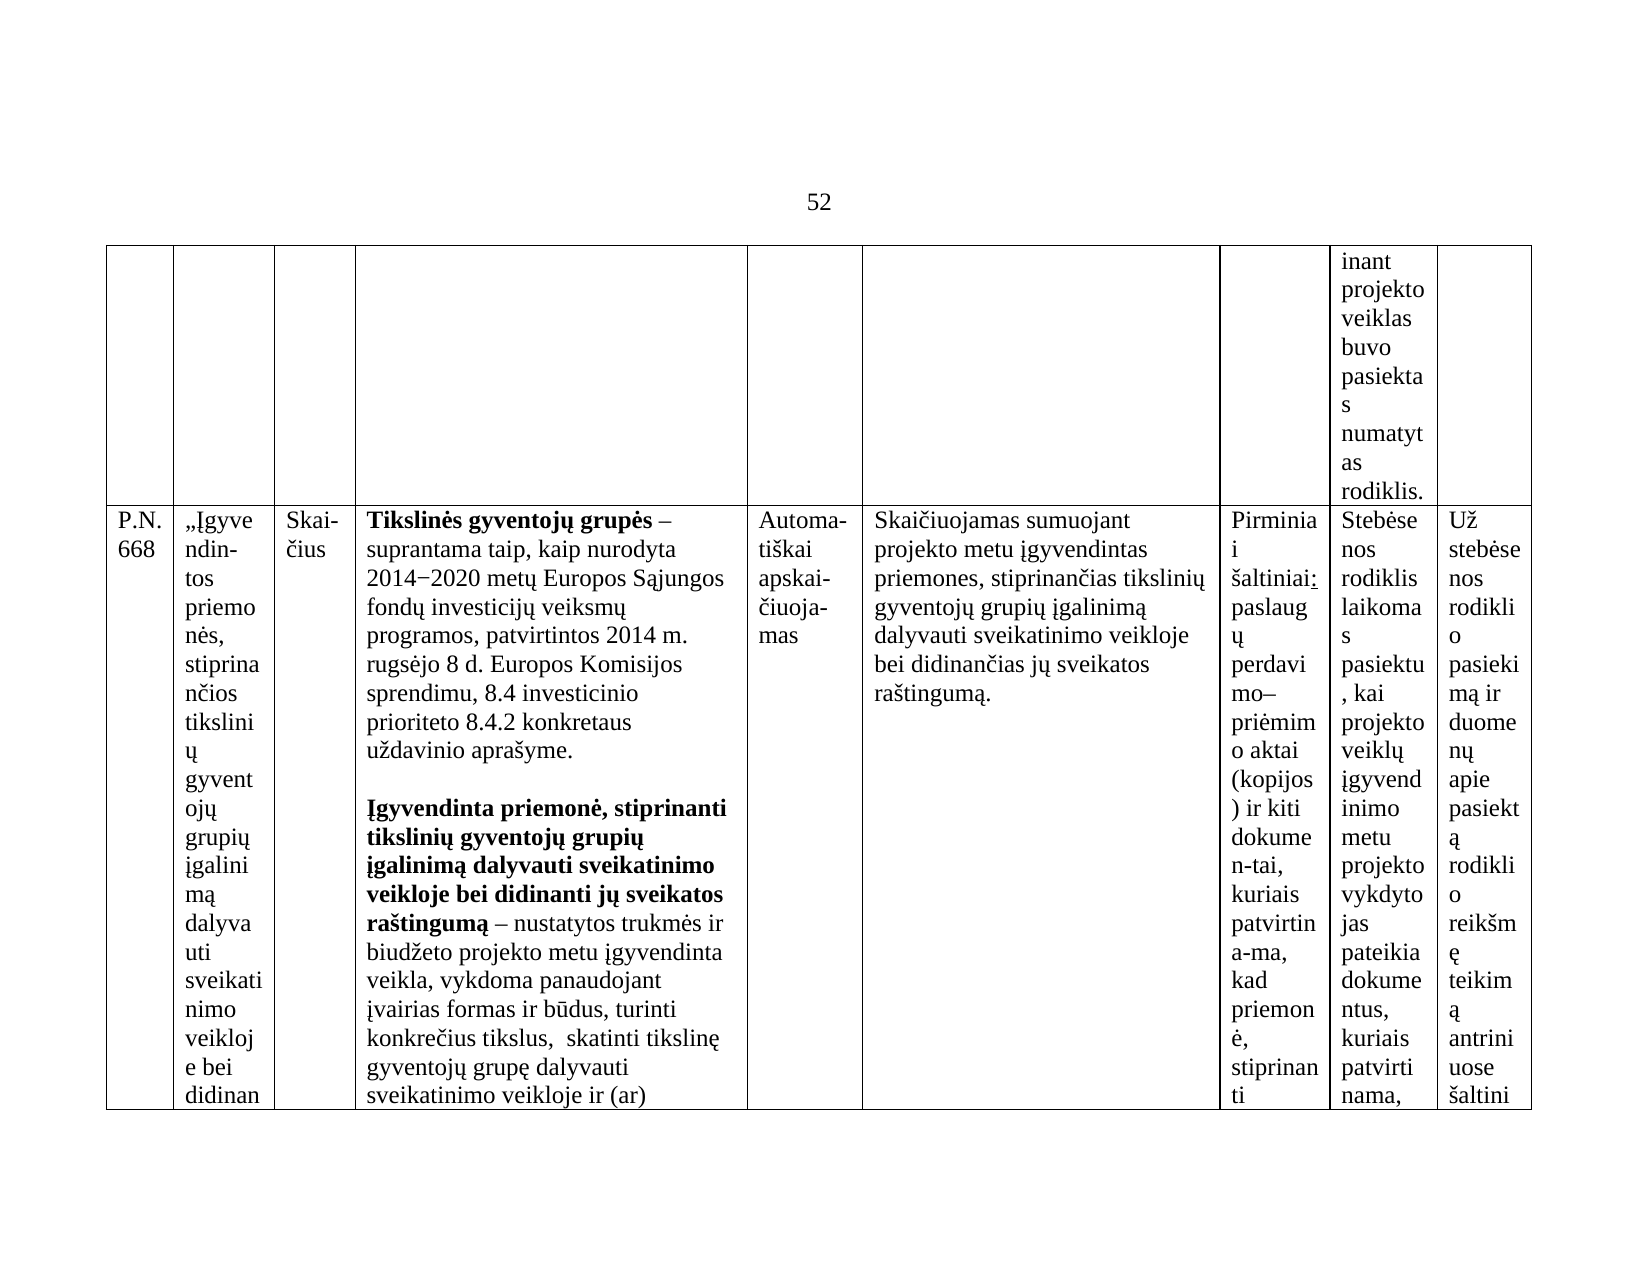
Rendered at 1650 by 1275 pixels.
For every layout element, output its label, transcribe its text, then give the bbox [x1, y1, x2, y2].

table_cell [863, 246, 1219, 504]
table_cell Tikslinės gyventojų grupės – suprantama taip, kaip nurodyta 2014−2020 metų Europos Sąjungos fondų investicijų veiksmų programos, patvirtintos 2014 m. rugsėjo 8 d. Europos Komisijos sprendimu, 8.4 investicinio prioriteto 8.4.2 konkretaus uždavinio aprašyme. Įgyvendinta priemonė, stiprinanti tikslinių gyventojų grupių įgalinimą dalyvauti sveikatinimo veikloje bei didinanti jų sveikatos raštingumą – nustatytos trukmės ir biudžeto projekto metu įgyvendinta veikla, vykdoma panaudojant įvairias formas ir būdus, turinti konkrečius tikslus, skatinti tikslinę gyventojų grupę dalyvauti sveikatinimo veikloje ir (ar) [356, 506, 747, 1109]
table_cell [748, 246, 862, 504]
table_cell [1221, 246, 1329, 504]
table_cell Skai-čius [275, 506, 355, 1109]
table_cell inant projekto veiklas buvo pasiektas numatytas rodiklis. [1331, 246, 1437, 504]
table_cell Pirminiai šaltiniai: paslaugų perdavimo–priėmimo aktai (kopijos) ir kiti dokumen-tai, kuriais patvirtina-ma, kad priemonė, stiprinanti [1221, 506, 1329, 1109]
table_cell [174, 246, 274, 504]
table_cell Stebėsenos rodiklis laikomas pasiektu, kai projekto veiklų įgyvendinimo metu projekto vykdytojas pateikia dokumentus, kuriais patvirtinama, [1331, 506, 1437, 1109]
table_cell [356, 246, 747, 504]
table_cell Už stebėsenos rodiklio pasiekimą ir duomenų apie pasiektą rodiklio reikšmę teikimą antriniuose šaltini [1438, 506, 1531, 1109]
table_cell [275, 246, 355, 504]
table_cell P.N.668 [107, 506, 173, 1109]
table_cell Skaičiuojamas sumuojant projekto metu įgyvendintas priemones, stiprinančias tikslinių gyventojų grupių įgalinimą dalyvauti sveikatinimo veikloje bei didinančias jų sveikatos raštingumą. [863, 506, 1219, 1109]
table_cell [107, 246, 173, 504]
table_cell Automa-tiškai apskai-čiuoja-mas [748, 506, 862, 1109]
table_cell [1438, 246, 1531, 504]
table_cell „Įgyvendin-tos priemonės, stiprinančios tikslinių gyventojų grupių įgalinimą dalyvauti sveikatinimo veikloje bei didinan [174, 506, 274, 1109]
